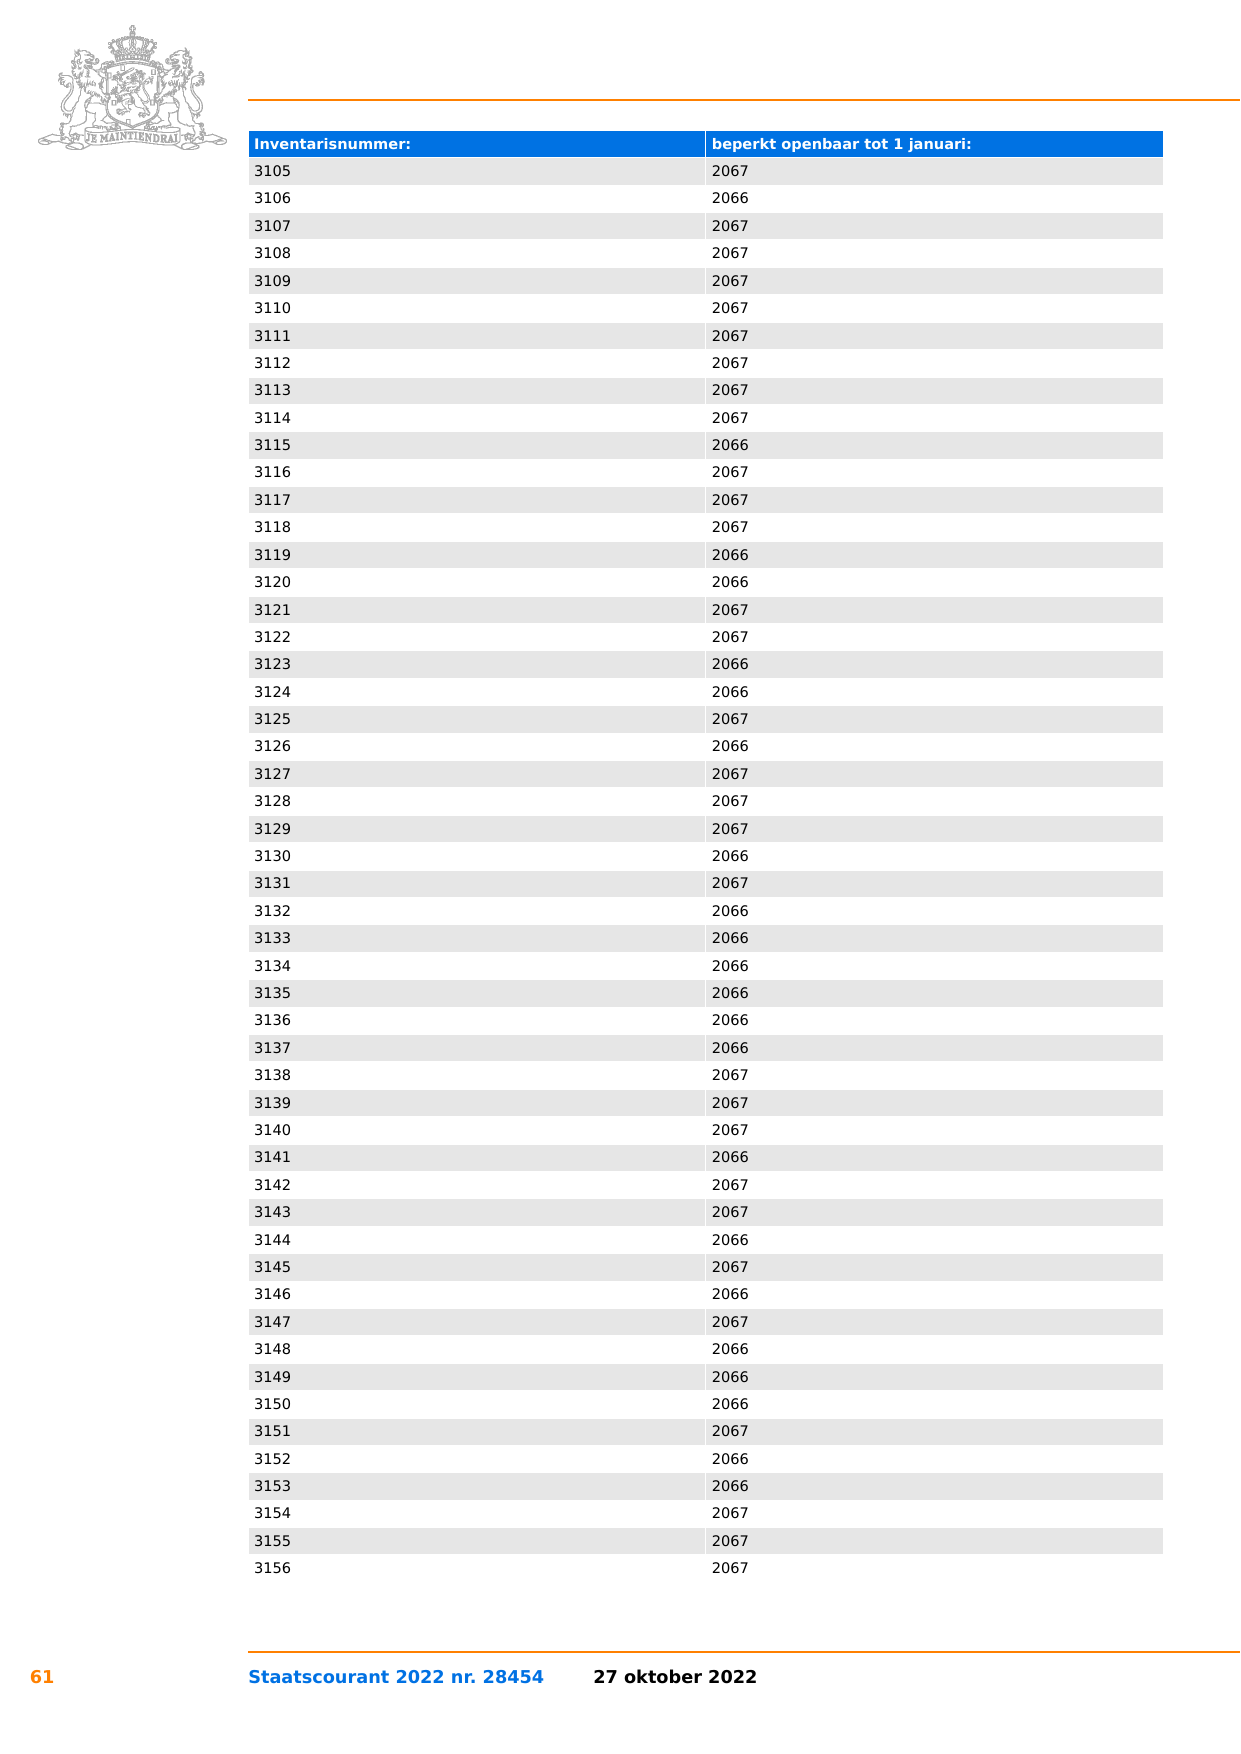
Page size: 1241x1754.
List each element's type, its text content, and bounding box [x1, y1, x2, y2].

table_cell 3121 [249, 597, 705, 623]
table_cell 3143 [249, 1199, 705, 1226]
table_cell 3139 [249, 1090, 705, 1116]
table_header beperkt openbaar tot 1 januari: [706, 131, 1163, 157]
table_cell 3112 [249, 350, 705, 376]
table_cell 3142 [249, 1172, 705, 1198]
table_cell 3130 [249, 843, 705, 869]
table_cell 3115 [249, 432, 705, 459]
table_cell 2066 [706, 1282, 1163, 1308]
table_cell 3153 [249, 1473, 705, 1500]
table_cell 2067 [706, 624, 1163, 650]
table_cell 2067 [706, 405, 1163, 431]
table_cell 2066 [706, 651, 1163, 678]
table_cell 2066 [706, 1227, 1163, 1253]
table_cell 3131 [249, 871, 705, 897]
table_cell 2067 [706, 761, 1163, 787]
table_cell 3114 [249, 405, 705, 431]
table_cell 3151 [249, 1419, 705, 1445]
table_cell 3107 [249, 213, 705, 239]
table_cell 2066 [706, 980, 1163, 1007]
table_cell 3127 [249, 761, 705, 787]
table_cell 2067 [706, 241, 1163, 267]
table_cell 2066 [706, 1336, 1163, 1363]
table_cell 2066 [706, 1035, 1163, 1061]
table_cell 3140 [249, 1117, 705, 1143]
table_cell 2067 [706, 871, 1163, 897]
table_cell 2067 [706, 460, 1163, 486]
table_cell 2067 [706, 295, 1163, 322]
table_cell 2067 [706, 1117, 1163, 1143]
table_cell 2066 [706, 843, 1163, 869]
table_cell 3152 [249, 1446, 705, 1472]
table_cell 2067 [706, 1309, 1163, 1335]
table_cell 2066 [706, 1364, 1163, 1390]
table_cell 2067 [706, 268, 1163, 294]
table_cell 3120 [249, 569, 705, 596]
table_cell 2066 [706, 1473, 1163, 1500]
table_cell 3126 [249, 734, 705, 760]
table_cell 3110 [249, 295, 705, 322]
table_cell 3124 [249, 679, 705, 705]
table_cell 3108 [249, 241, 705, 267]
table_cell 2066 [706, 679, 1163, 705]
table_cell 2066 [706, 1145, 1163, 1171]
table_cell 3113 [249, 378, 705, 404]
table_cell 2067 [706, 378, 1163, 404]
table_cell 3132 [249, 898, 705, 924]
table_cell 3138 [249, 1063, 705, 1089]
table_cell 2067 [706, 1090, 1163, 1116]
table_cell 2067 [706, 1172, 1163, 1198]
table_cell 3117 [249, 487, 705, 513]
table_cell 2066 [706, 1008, 1163, 1034]
table_cell 3146 [249, 1282, 705, 1308]
table_cell 2066 [706, 898, 1163, 924]
table_cell 3111 [249, 323, 705, 349]
table_cell 2066 [706, 186, 1163, 212]
table_cell 3129 [249, 816, 705, 842]
table_cell 3144 [249, 1227, 705, 1253]
table_cell 3118 [249, 515, 705, 541]
table_cell 3149 [249, 1364, 705, 1390]
table_cell 3145 [249, 1254, 705, 1281]
table_cell 2067 [706, 213, 1163, 239]
table_cell 3147 [249, 1309, 705, 1335]
table_cell 2066 [706, 1446, 1163, 1472]
table_cell 2067 [706, 158, 1163, 185]
table_cell 3123 [249, 651, 705, 678]
table_cell 3136 [249, 1008, 705, 1034]
table_cell 2067 [706, 515, 1163, 541]
table_cell 2067 [706, 706, 1163, 733]
table_cell 2067 [706, 1501, 1163, 1527]
table_cell 3128 [249, 789, 705, 815]
table_cell 2066 [706, 432, 1163, 459]
table_cell 3148 [249, 1336, 705, 1363]
table_cell 3119 [249, 542, 705, 568]
table_cell 3116 [249, 460, 705, 486]
table_cell 2066 [706, 569, 1163, 596]
table_cell 2066 [706, 1391, 1163, 1417]
table_cell 2067 [706, 350, 1163, 376]
table_cell 2067 [706, 597, 1163, 623]
table_cell 2066 [706, 542, 1163, 568]
table_cell 3125 [249, 706, 705, 733]
table_cell 2067 [706, 1556, 1163, 1582]
table_cell 3134 [249, 953, 705, 979]
table_header Inventarisnummer: [249, 131, 705, 157]
table_cell 3156 [249, 1556, 705, 1582]
table_cell 3106 [249, 186, 705, 212]
table_cell 3105 [249, 158, 705, 185]
table_cell 2067 [706, 789, 1163, 815]
table_cell 3109 [249, 268, 705, 294]
table_cell 2067 [706, 1063, 1163, 1089]
table_cell 2067 [706, 816, 1163, 842]
table_cell 3141 [249, 1145, 705, 1171]
table_cell 3133 [249, 925, 705, 952]
table_cell 2067 [706, 323, 1163, 349]
table_cell 2066 [706, 925, 1163, 952]
table_cell 2067 [706, 1199, 1163, 1226]
table_cell 2066 [706, 734, 1163, 760]
table_cell 3122 [249, 624, 705, 650]
table_cell 2066 [706, 953, 1163, 979]
table_cell 3135 [249, 980, 705, 1007]
table_cell 3137 [249, 1035, 705, 1061]
table_cell 2067 [706, 1254, 1163, 1281]
table_cell 3155 [249, 1528, 705, 1554]
table_cell 2067 [706, 1419, 1163, 1445]
picture [38, 25, 227, 150]
table_cell 3154 [249, 1501, 705, 1527]
table_cell 3150 [249, 1391, 705, 1417]
table_cell 2067 [706, 1528, 1163, 1554]
table_cell 2067 [706, 487, 1163, 513]
